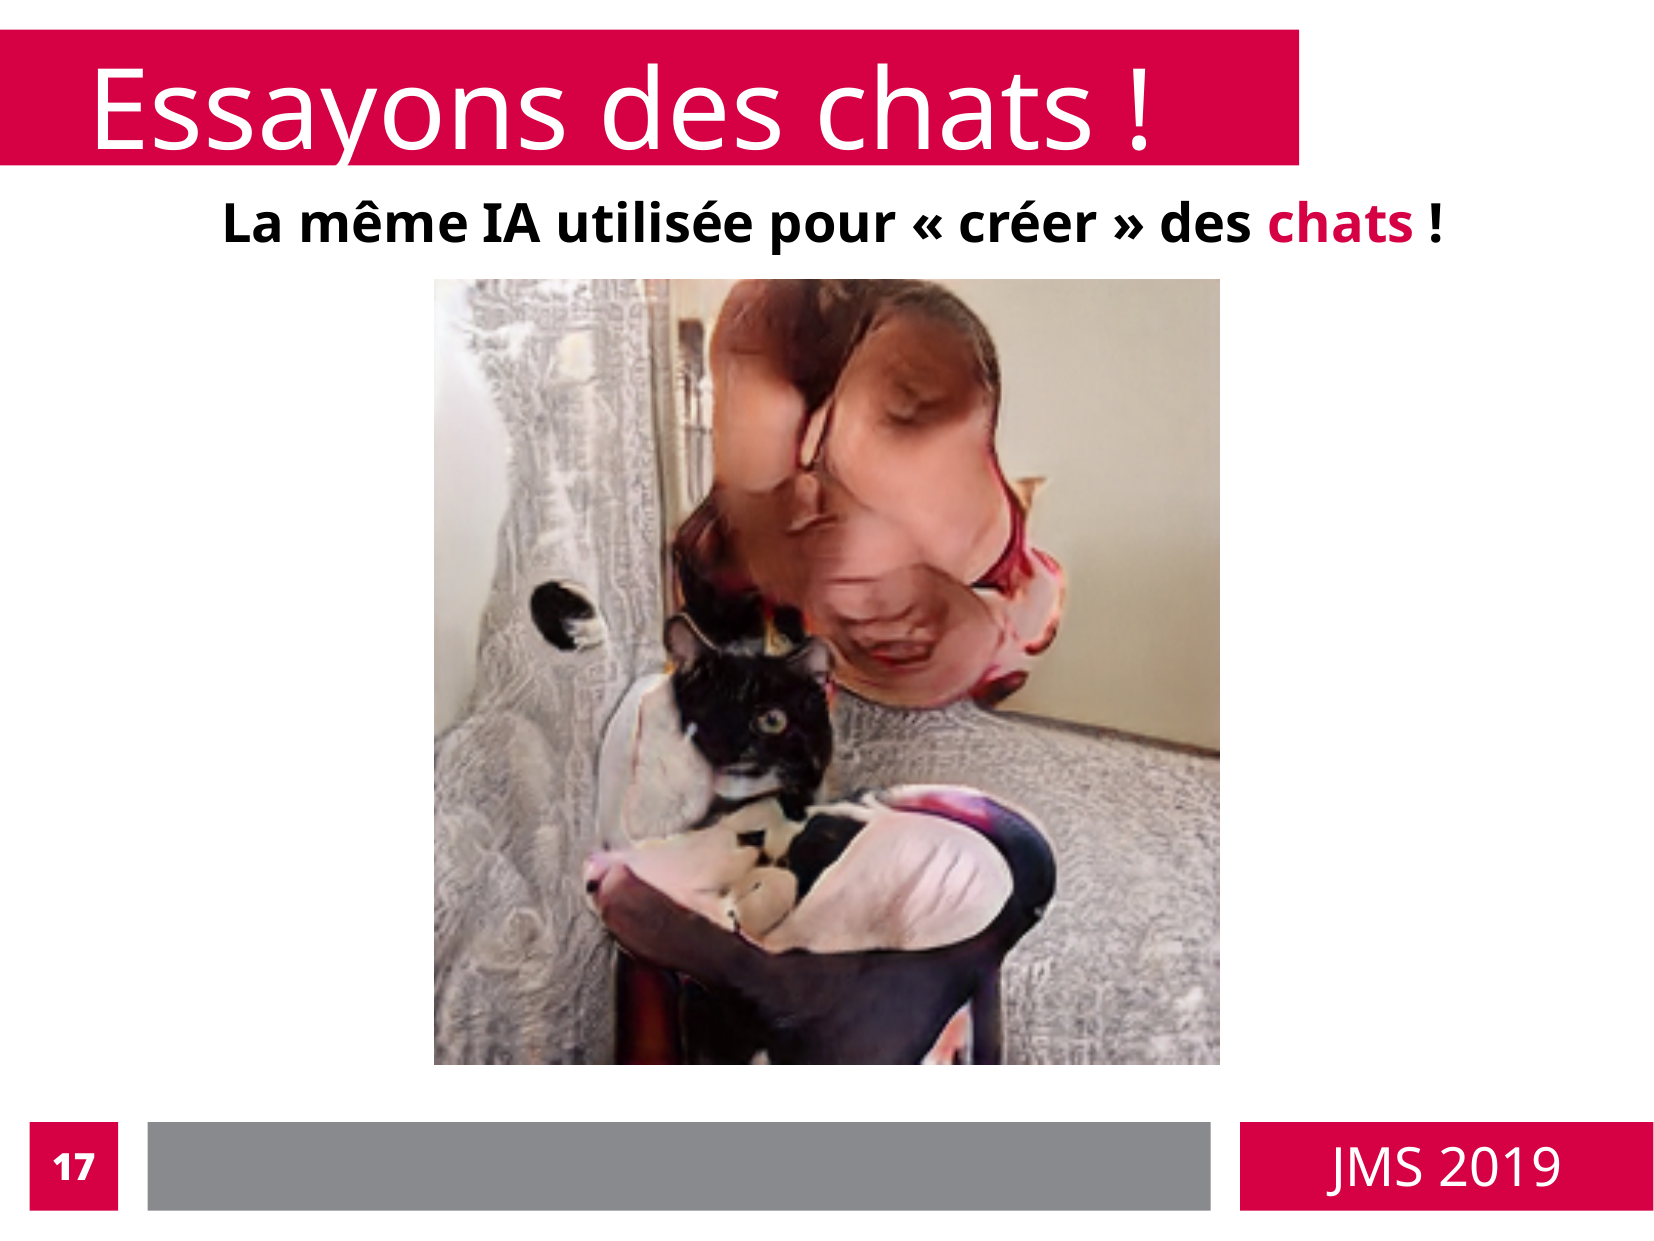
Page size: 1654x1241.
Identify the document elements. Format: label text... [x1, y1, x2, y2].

picture [434, 279, 1220, 1065]
text_box La même IA utilisée pour « créer » des chats ! [94, 141, 1571, 302]
title Essayons des chats ! [0, 29, 1229, 178]
